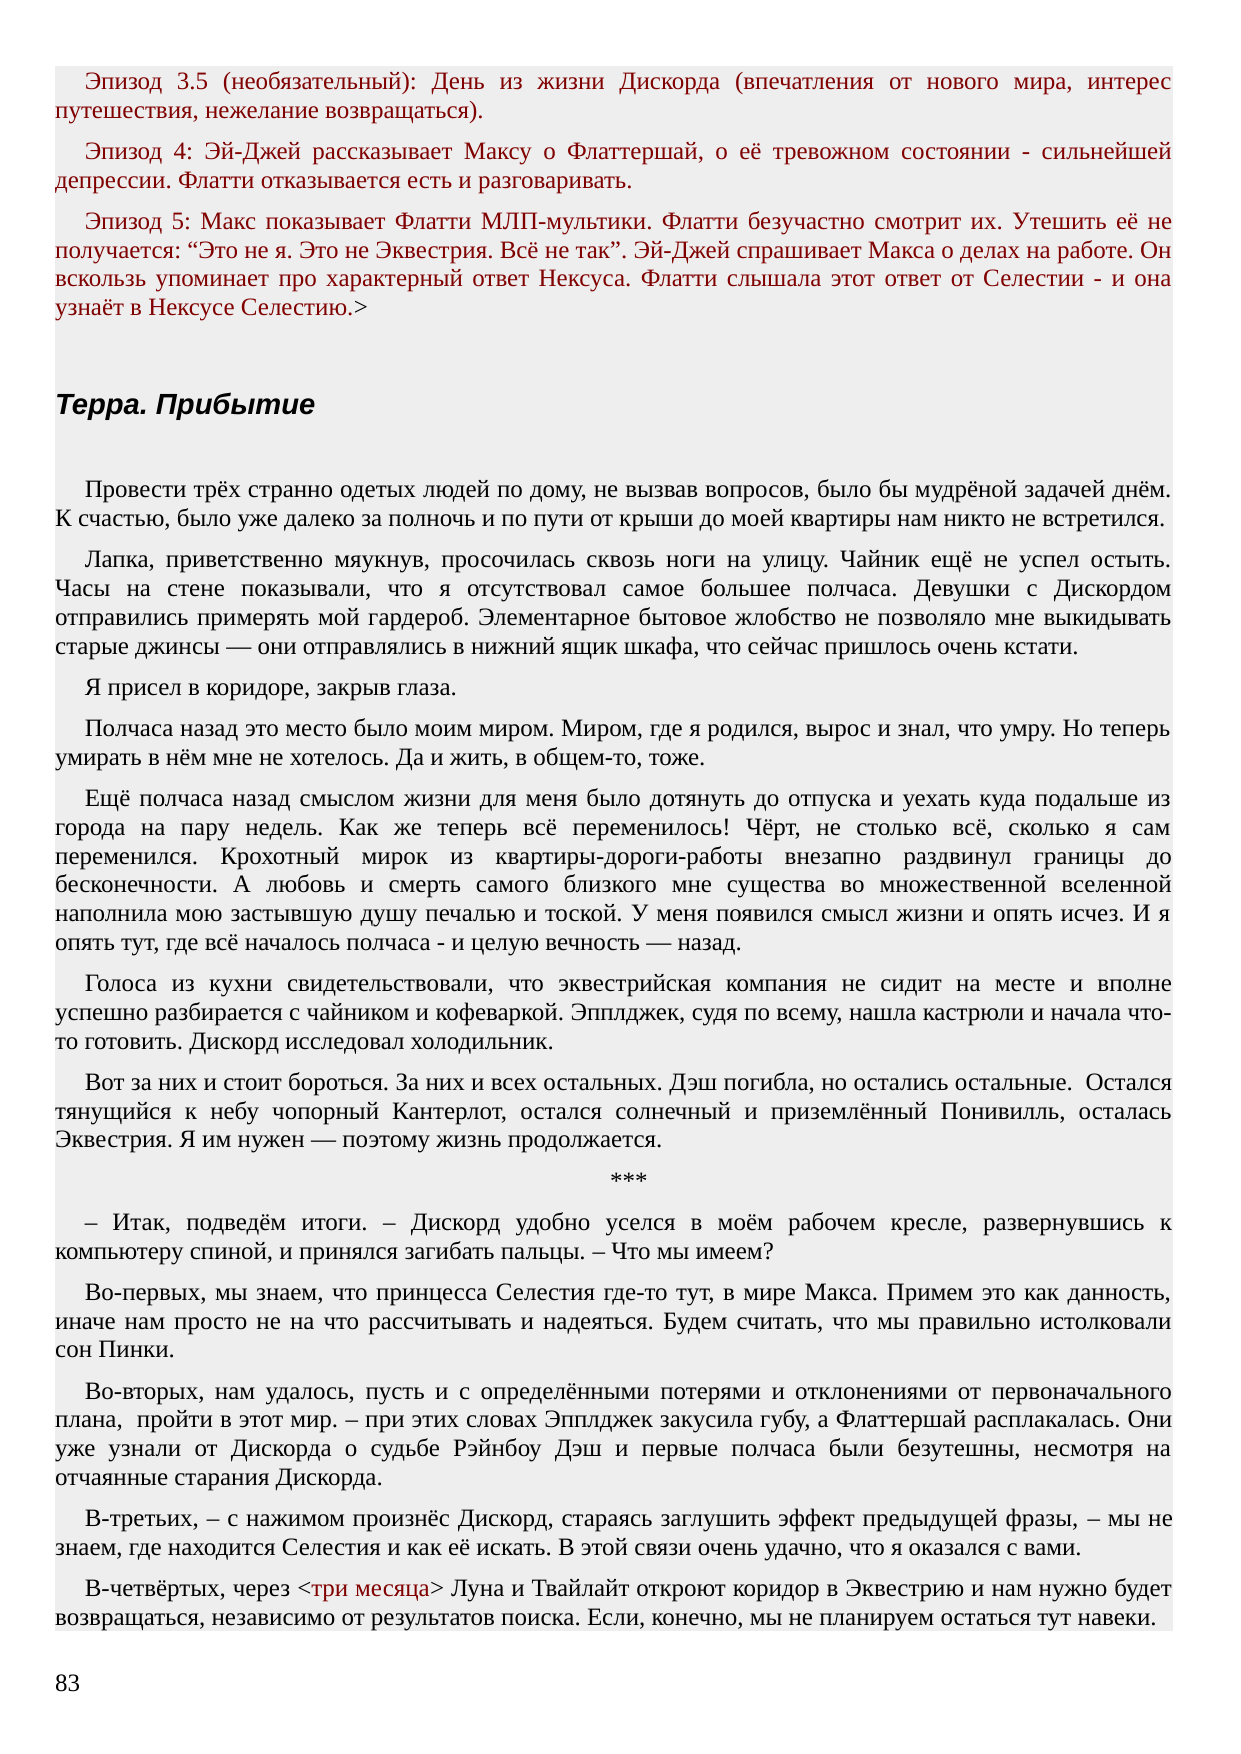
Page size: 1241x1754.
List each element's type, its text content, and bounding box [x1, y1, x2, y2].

text Эпизод 3.5 (необязательный): День из жизни Дискорда (впечатления от нового мира, интерес путешествия, нежелание возвращаться). [55, 66, 1173, 123]
text Я присел в коридоре, закрыв глаза. [55, 672, 1173, 701]
text В-третьих, – с нажимом произнёс Дискорд, стараясь заглушить эффект предыдущей фразы, – мы не знаем, где находится Селестия и как её искать. В этой связи очень удачно, что я оказался с вами. [55, 1503, 1173, 1561]
text Лапка, приветственно мяукнув, просочилась сквозь ноги на улицу. Чайник ещё не успел остыть. Часы на стене показывали, что я отсутствовал самое большее полчаса. Девушки с Дискордом отправились примерять мой гардероб. Элементарное бытовое жлобство не позволяло мне выкидывать старые джинсы — они отправлялись в нижний ящик шкафа, что сейчас пришлось очень кстати. [55, 544, 1173, 659]
text Во-первых, мы знаем, что принцесса Селестия где-то тут, в мире Макса. Примем это как данность, иначе нам просто не на что рассчитывать и надеяться. Будем считать, что мы правильно истолковали сон Пинки. [55, 1277, 1173, 1363]
subtitle Терра. Прибытие [55, 387, 1173, 421]
text Полчаса назад это место было моим миром. Миром, где я родился, вырос и знал, что умру. Но теперь умирать в нём мне не хотелось. Да и жить, в общем-то, тоже. [55, 713, 1173, 771]
text – Итак, подведём итоги. – Дискорд удобно уселся в моём рабочем кресле, развернувшись к компьютеру спиной, и принялся загибать пальцы. – Что мы имеем? [55, 1207, 1173, 1264]
text Вот за них и стоит бороться. За них и всех остальных. Дэш погибла, но остались остальные. Остался тянущийся к небу чопорный Кантерлот, остался солнечный и приземлённый Понивилль, осталась Эквестрия. Я им нужен — поэтому жизнь продолжается. [55, 1067, 1173, 1153]
text Голоса из кухни свидетельствовали, что эквестрийская компания не сидит на месте и вполне успешно разбирается с чайником и кофеваркой. Эпплджек, судя по всему, нашла кастрюли и начала что-то готовить. Дискорд исследовал холодильник. [55, 968, 1173, 1054]
text Во-вторых, нам удалось, пусть и с определёнными потерями и отклонениями от первоначального плана, пройти в этот мир. – при этих словах Эпплджек закусила губу, а Флаттершай расплакалась. Они уже узнали от Дискорда о судьбе Рэйнбоу Дэш и первые полчаса были безутешны, несмотря на отчаянные старания Дискорда. [55, 1376, 1173, 1491]
text Провести трёх странно одетых людей по дому, не вызвав вопросов, было бы мудрёной задачей днём. К счастью, было уже далеко за полночь и по пути от крыши до моей квартиры нам никто не встретился. [55, 474, 1173, 532]
text Эпизод 5: Макс показывает Флатти МЛП-мультики. Флатти безучастно смотрит их. Утешить её не получается: “Это не я. Это не Эквестрия. Всё не так”. Эй-Джей спрашивает Макса о делах на работе. Он вскользь упоминает про характерный ответ Нексуса. Флатти слышала этот ответ от Селестии - и она узнаёт в Нексусе Селестию.> [55, 206, 1173, 321]
text Ещё полчаса назад смыслом жизни для меня было дотянуть до отпуска и уехать куда подальше из города на пару недель. Как же теперь всё переменилось! Чёрт, не столько всё, сколько я сам переменился. Крохотный мирок из квартиры-дороги-работы внезапно раздвинул границы до бесконечности. А любовь и смерть самого близкого мне существа во множественной вселенной наполнила мою застывшую душу печалью и тоской. У меня появился смысл жизни и опять исчез. И я опять тут, где всё началось полчаса - и целую вечность — назад. [55, 783, 1173, 956]
text В-четвёртых, через <три месяца> Луна и Твайлайт откроют коридор в Эквестрию и нам нужно будет возвращаться, независимо от результатов поиска. Если, конечно, мы не планируем остаться тут навеки. [55, 1573, 1173, 1631]
text Эпизод 4: Эй-Джей рассказывает Максу о Флаттершай, о её тревожном состоянии - сильнейшей депрессии. Флатти отказывается есть и разговаривать. [55, 136, 1173, 193]
text *** [55, 1166, 1173, 1194]
